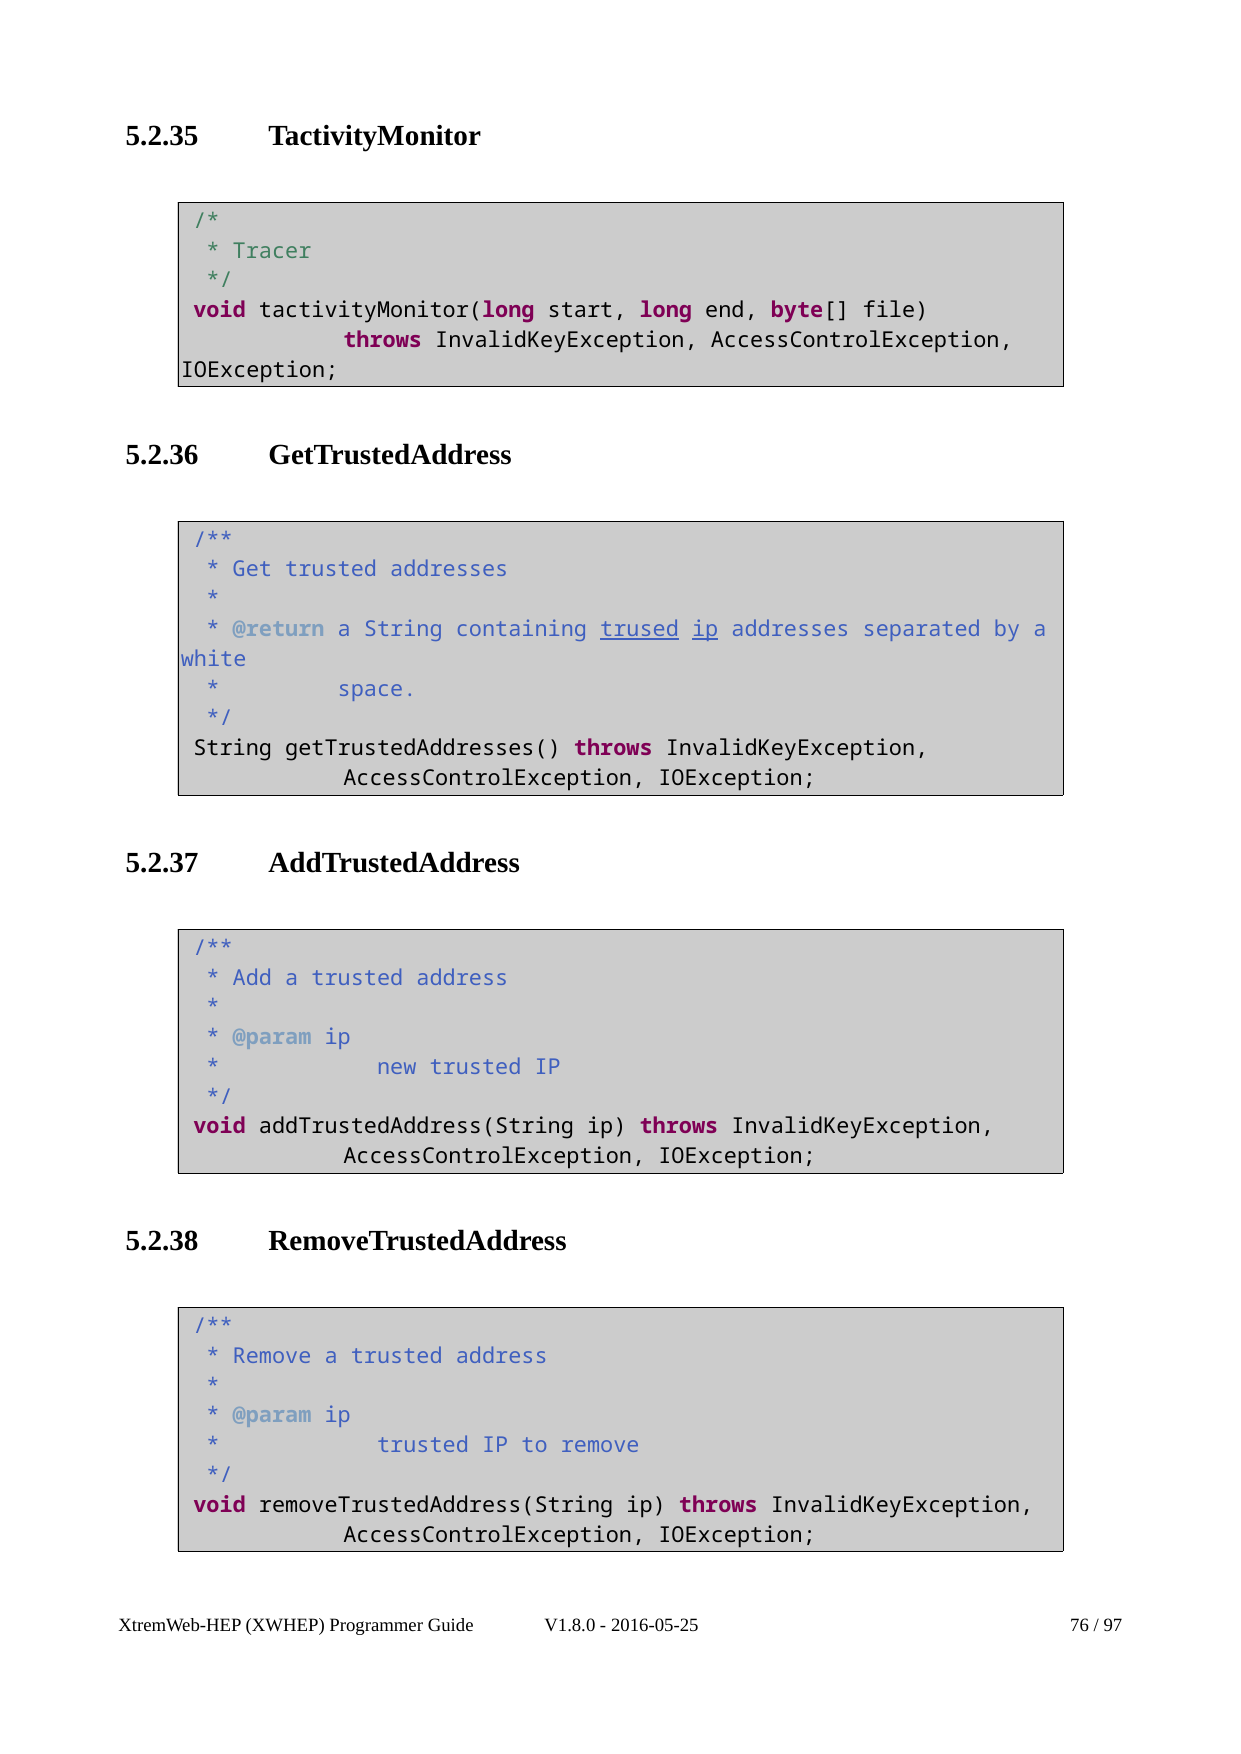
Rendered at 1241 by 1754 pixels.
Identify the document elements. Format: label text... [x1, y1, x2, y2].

text AccessControlException, IOException; [179, 759, 1063, 795]
text throws InvalidKeyException, AccessControlException, IOException; [179, 321, 1063, 386]
text */ [179, 1456, 1063, 1486]
text * @return a String containing trused ip addresses separated by a white [179, 610, 1063, 669]
text */ [179, 261, 1063, 291]
text * Remove a trusted address [179, 1337, 1063, 1367]
text * @param ip [179, 1396, 1063, 1426]
text void tactivityMonitor(long start, long end, byte[] file) [179, 291, 1063, 321]
text /** [179, 930, 1063, 958]
text AccessControlException, IOException; [179, 1516, 1063, 1551]
text * Get trusted addresses [179, 550, 1063, 580]
text * [179, 1367, 1063, 1396]
text String getTrustedAddresses() throws InvalidKeyException, [179, 729, 1063, 759]
subtitle RemoveTrustedAddress [118, 1223, 1122, 1257]
text * [179, 580, 1063, 610]
text * @param ip [179, 1018, 1063, 1048]
text AccessControlException, IOException; [179, 1137, 1063, 1173]
subtitle TactivityMonitor [118, 118, 1122, 152]
subtitle AddTrustedAddress [118, 845, 1122, 878]
text */ [179, 1078, 1063, 1107]
text /** [179, 522, 1063, 550]
text /** [179, 1308, 1063, 1337]
text * new trusted IP [179, 1048, 1063, 1078]
text * space. [179, 669, 1063, 699]
text * trusted IP to remove [179, 1426, 1063, 1456]
subtitle GetTrustedAddress [118, 437, 1122, 470]
text * Tracer [179, 232, 1063, 261]
text * Add a trusted address [179, 958, 1063, 988]
text void addTrustedAddress(String ip) throws InvalidKeyException, [179, 1107, 1063, 1137]
text */ [179, 699, 1063, 729]
text * [179, 988, 1063, 1018]
text void removeTrustedAddress(String ip) throws InvalidKeyException, [179, 1486, 1063, 1516]
text /* [179, 203, 1063, 232]
